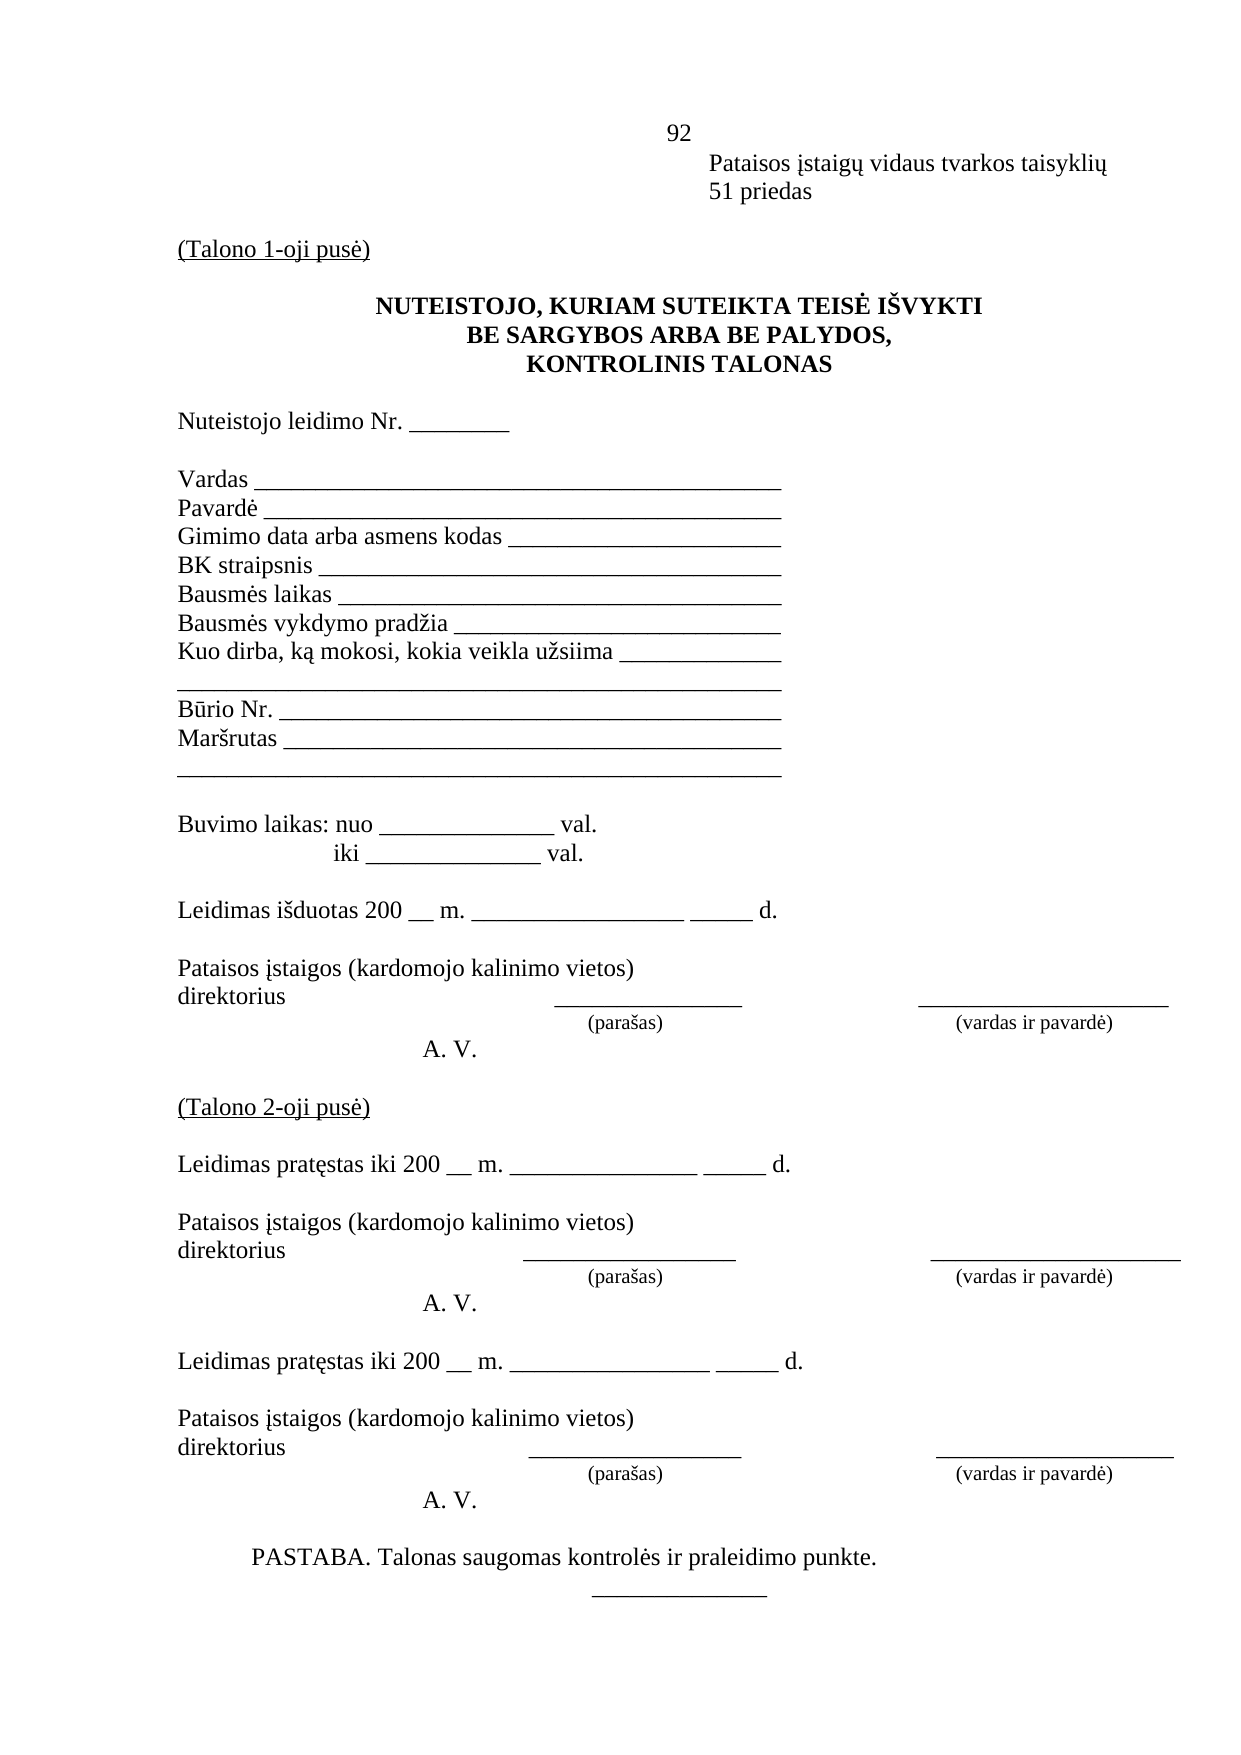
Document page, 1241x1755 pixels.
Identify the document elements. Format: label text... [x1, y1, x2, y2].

text KONTROLINIS TALONAS [177, 349, 1181, 378]
text direktorius _________________ ____________________ [177, 1235, 1181, 1264]
text BK straipsnis [177, 550, 1181, 579]
text (parašas) (vardas ir pavardė) [177, 1264, 1181, 1288]
text ______________ [177, 1571, 1181, 1600]
text Būrio Nr. [177, 694, 1181, 723]
text Pataisos įstaigos (kardomojo kalinimo vietos) [177, 1403, 1181, 1432]
text NUTEISTOJO, KURIAM SUTEIKTA TEISĖ IŠVYKTI [177, 291, 1181, 320]
text 51 priedas [177, 176, 1181, 205]
text Bausmės laikas [177, 579, 1181, 608]
text (parašas) (vardas ir pavardė) [177, 1010, 1181, 1034]
text Maršrutas [177, 723, 1181, 751]
text Kuo dirba, ką mokosi, kokia veikla užsiima [177, 636, 1181, 665]
text Pavardė [177, 493, 1181, 521]
text Buvimo laikas: nuo ______________ val. [177, 809, 1181, 838]
text A. V. [177, 1288, 1181, 1317]
text Leidimas pratęstas iki 200 __ m. _______________ _____ d. [177, 1149, 1181, 1178]
text Gimimo data arba asmens kodas [177, 521, 1181, 550]
text BE SARGYBOS ARBA BE PALYDOS, [177, 320, 1181, 349]
text Leidimas išduotas 200 __ m. _________________ _____ d. [177, 895, 1181, 924]
text (Talono 1-oji pusė) [177, 234, 1181, 263]
text Pataisos įstaigų vidaus tvarkos taisyklių [709, 148, 1181, 176]
text direktorius _________________ ___________________ [177, 1432, 1181, 1461]
text Vardas [177, 464, 1181, 493]
text (Talono 2-oji pusė) [177, 1092, 1181, 1120]
text iki ______________ val. [177, 838, 1181, 866]
text Pataisos įstaigos (kardomojo kalinimo vietos) [177, 953, 1181, 981]
text A. V. [177, 1485, 1181, 1513]
text A. V. [177, 1034, 1181, 1063]
text (parašas) (vardas ir pavardė) [177, 1461, 1181, 1485]
text Pataisos įstaigos (kardomojo kalinimo vietos) [177, 1207, 1181, 1235]
text direktorius _______________ ____________________ [177, 981, 1181, 1010]
text Nuteistojo leidimo Nr. ________ [177, 406, 1181, 435]
text Leidimas pratęstas iki 200 __ m. ________________ _____ d. [177, 1346, 1181, 1374]
text PASTABA. Talonas saugomas kontrolės ir praleidimo punkte. [177, 1542, 1181, 1571]
text Bausmės vykdymo pradžia [177, 608, 1181, 636]
